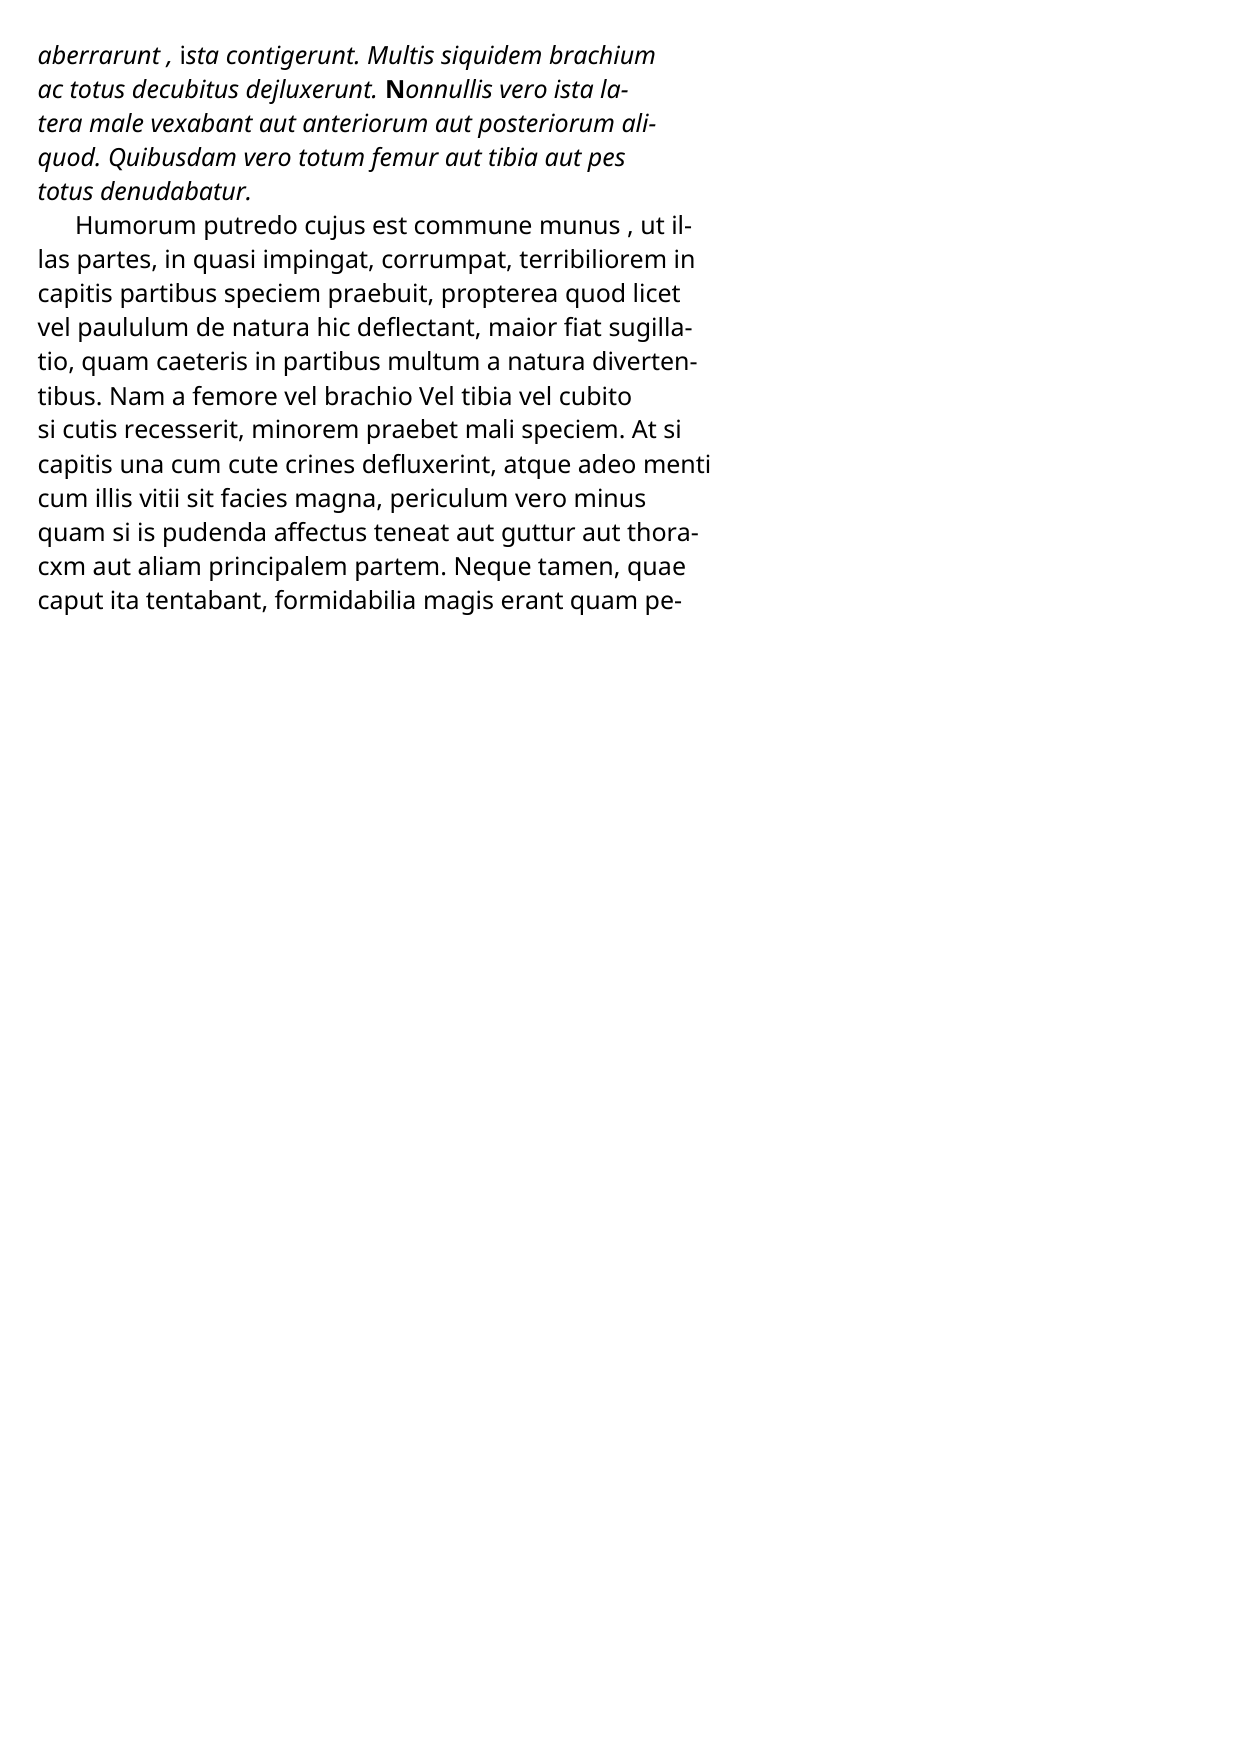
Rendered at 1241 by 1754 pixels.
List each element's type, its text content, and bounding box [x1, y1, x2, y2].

text aberrarunt , ista contigerunt. Multis siquidem brachium ac totus decubitus dejluxerunt. Nonnullis vero ista la- tera male vexabant aut anteriorum aut posteriorum ali- quod. Quibusdam vero totum femur aut tibia aut pes totus denudabatur. [37, 37, 1203, 208]
text Humorum putredo cujus est commune munus , ut il- las partes, in quasi impingat, corrumpat, terribiliorem in capitis partibus speciem praebuit, propterea quod licet vel paululum de natura hic deflectant, maior fiat sugilla- tio, quam caeteris in partibus multum a natura diverten- tibus. Nam a femore vel brachio Vel tibia vel cubito si cutis recesserit, minorem praebet mali speciem. At si capitis una cum cute crines defluxerint, atque adeo menti cum illis vitii sit facies magna, periculum vero minus quam si is pudenda affectus teneat aut guttur aut thora- cxm aut aliam principalem partem. Neque tamen, quae caput ita tentabant, formidabilia magis erant quam pe- [37, 208, 1203, 617]
